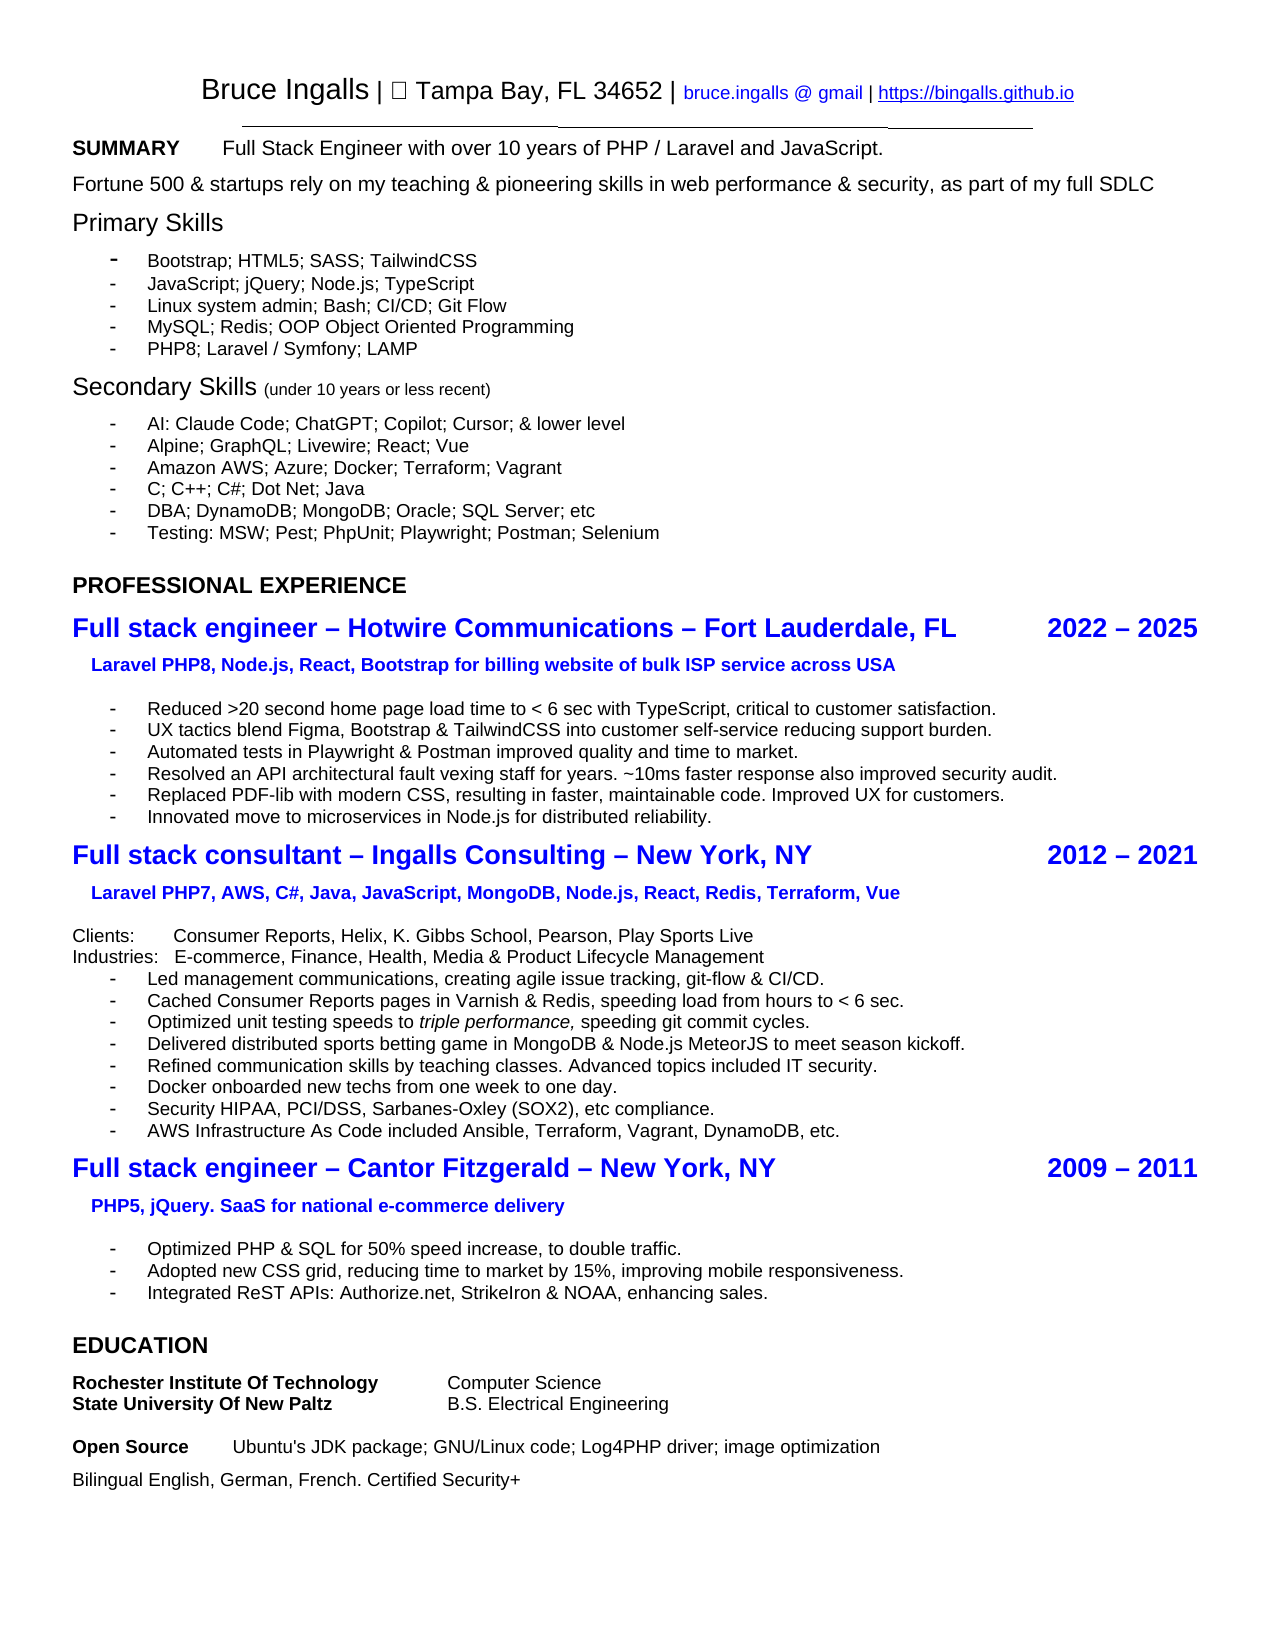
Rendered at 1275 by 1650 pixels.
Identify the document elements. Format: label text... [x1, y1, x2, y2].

subtitle Full stack engineer – Hotwire Communications – Fort Lauderdale, FL 2022 – 2025 [72, 612, 1203, 643]
list Automated tests in Playwright & Postman improved quality and time to market. [109, 741, 1203, 763]
list JavaScript; jQuery; Node.js; TypeScript [109, 273, 1203, 294]
list Replaced PDF-lib with modern CSS, resulting in faster, maintainable code. Improved UX for customers. [109, 784, 1203, 806]
text Clients: Consumer Reports, Helix, K. Gibbs School, Pearson, Play Sports Live [72, 925, 1203, 946]
list Led management communications, creating agile issue tracking, git-flow & CI/CD. [109, 968, 1203, 989]
list Optimized unit testing speeds to triple performance, speeding git commit cycles. [109, 1011, 1203, 1033]
list AI: Claude Code; ChatGPT; Copilot; Cursor; & lower level [109, 413, 1203, 435]
text Bilingual English, German, French. Certified Security+ [72, 1469, 1203, 1490]
list MySQL; Redis; OOP Object Oriented Programming [109, 316, 1203, 338]
list Alpine; GraphQL; Livewire; React; Vue [109, 435, 1203, 456]
list Testing: MSW; Pest; PhpUnit; Playwright; Postman; Selenium [109, 521, 1203, 543]
text Industries: E-commerce, Finance, Health, Media & Product Lifecycle Management [72, 946, 1203, 968]
text Open Source Ubuntu's JDK package; GNU/Linux code; Log4PHP driver; image optimization [72, 1436, 1203, 1458]
subtitle SUMMARY Full Stack Engineer with over 10 years of PHP / Laravel and JavaScript. [72, 136, 1203, 159]
subtitle Full stack consultant – Ingalls Consulting – New York, NY 2012 – 2021 [72, 839, 1203, 870]
list Resolved an API architectural fault vexing staff for years. ~10ms faster response also improved security audit. [109, 763, 1203, 784]
text Laravel PHP7, AWS, C#, Java, JavaScript, MongoDB, Node.js, React, Redis, Terraform, Vue [72, 882, 1203, 903]
list Integrated ReST APIs: Authorize.net, StrikeIron & NOAA, enhancing sales. [109, 1282, 1203, 1303]
list Docker onboarded new techs from one week to one day. [109, 1076, 1203, 1098]
list Bootstrap; HTML5; SASS; TailwindCSS [109, 250, 1203, 273]
list AWS Infrastructure As Code included Ansible, Terraform, Vagrant, DynamoDB, etc. [109, 1119, 1203, 1141]
list Linux system admin; Bash; CI/CD; Git Flow [109, 294, 1203, 316]
text PHP5, jQuery. SaaS for national e-commerce delivery [72, 1195, 1203, 1217]
subtitle Primary Skills [72, 208, 1203, 237]
list Optimized PHP & SQL for 50% speed increase, to double traffic. [109, 1238, 1203, 1260]
list UX tactics blend Figma, Bootstrap & TailwindCSS into customer self-service reducing support burden. [109, 719, 1203, 741]
subtitle Laravel PHP8, Node.js, React, Bootstrap for billing website of bulk ISP service across USA [0, 654, 1203, 676]
list Innovated move to microservices in Node.js for distributed reliability. [109, 806, 1203, 828]
list Security HIPAA, PCI/DSS, Sarbanes-Oxley (SOX2), etc compliance. [109, 1098, 1203, 1119]
list C; C++; C#; Dot Net; Java [109, 478, 1203, 500]
list PHP8; Laravel / Symfony; LAMP [109, 338, 1203, 359]
subtitle Secondary Skills (under 10 years or less recent) [72, 372, 1203, 401]
list Cached Consumer Reports pages in Varnish & Redis, speeding load from hours to < 6 sec. [109, 989, 1203, 1011]
text Fortune 500 & startups rely on my teaching & pioneering skills in web performance & security, as part of my full SDLC [72, 172, 1203, 196]
subtitle Full stack engineer – Cantor Fitzgerald – New York, NY 2009 – 2011 [72, 1152, 1203, 1184]
list Reduced >20 second home page load time to < 6 sec with TypeScript, critical to customer satisfaction. [109, 698, 1203, 719]
text Rochester Institute Of Technology Computer Science [72, 1372, 1203, 1393]
text State University Of New Paltz B.S. Electrical Engineering [72, 1393, 1203, 1415]
list Adopted new CSS grid, reducing time to market by 15%, improving mobile responsiveness. [109, 1260, 1203, 1282]
list Amazon AWS; Azure; Docker; Terraform; Vagrant [109, 456, 1203, 478]
list DBA; DynamoDB; MongoDB; Oracle; SQL Server; etc [109, 500, 1203, 521]
subtitle EDUCATION [72, 1332, 1203, 1358]
subtitle PROFESSIONAL EXPERIENCE [72, 572, 1203, 598]
list Delivered distributed sports betting game in MongoDB & Node.js MeteorJS to meet season kickoff. [109, 1033, 1203, 1054]
list Refined communication skills by teaching classes. Advanced topics included IT security. [109, 1054, 1203, 1076]
text Bruce Ingalls | 🌴 Tampa Bay, FL 34652 | bruce.ingalls @ gmail | https://bingalls.github.io [72, 72, 1203, 106]
